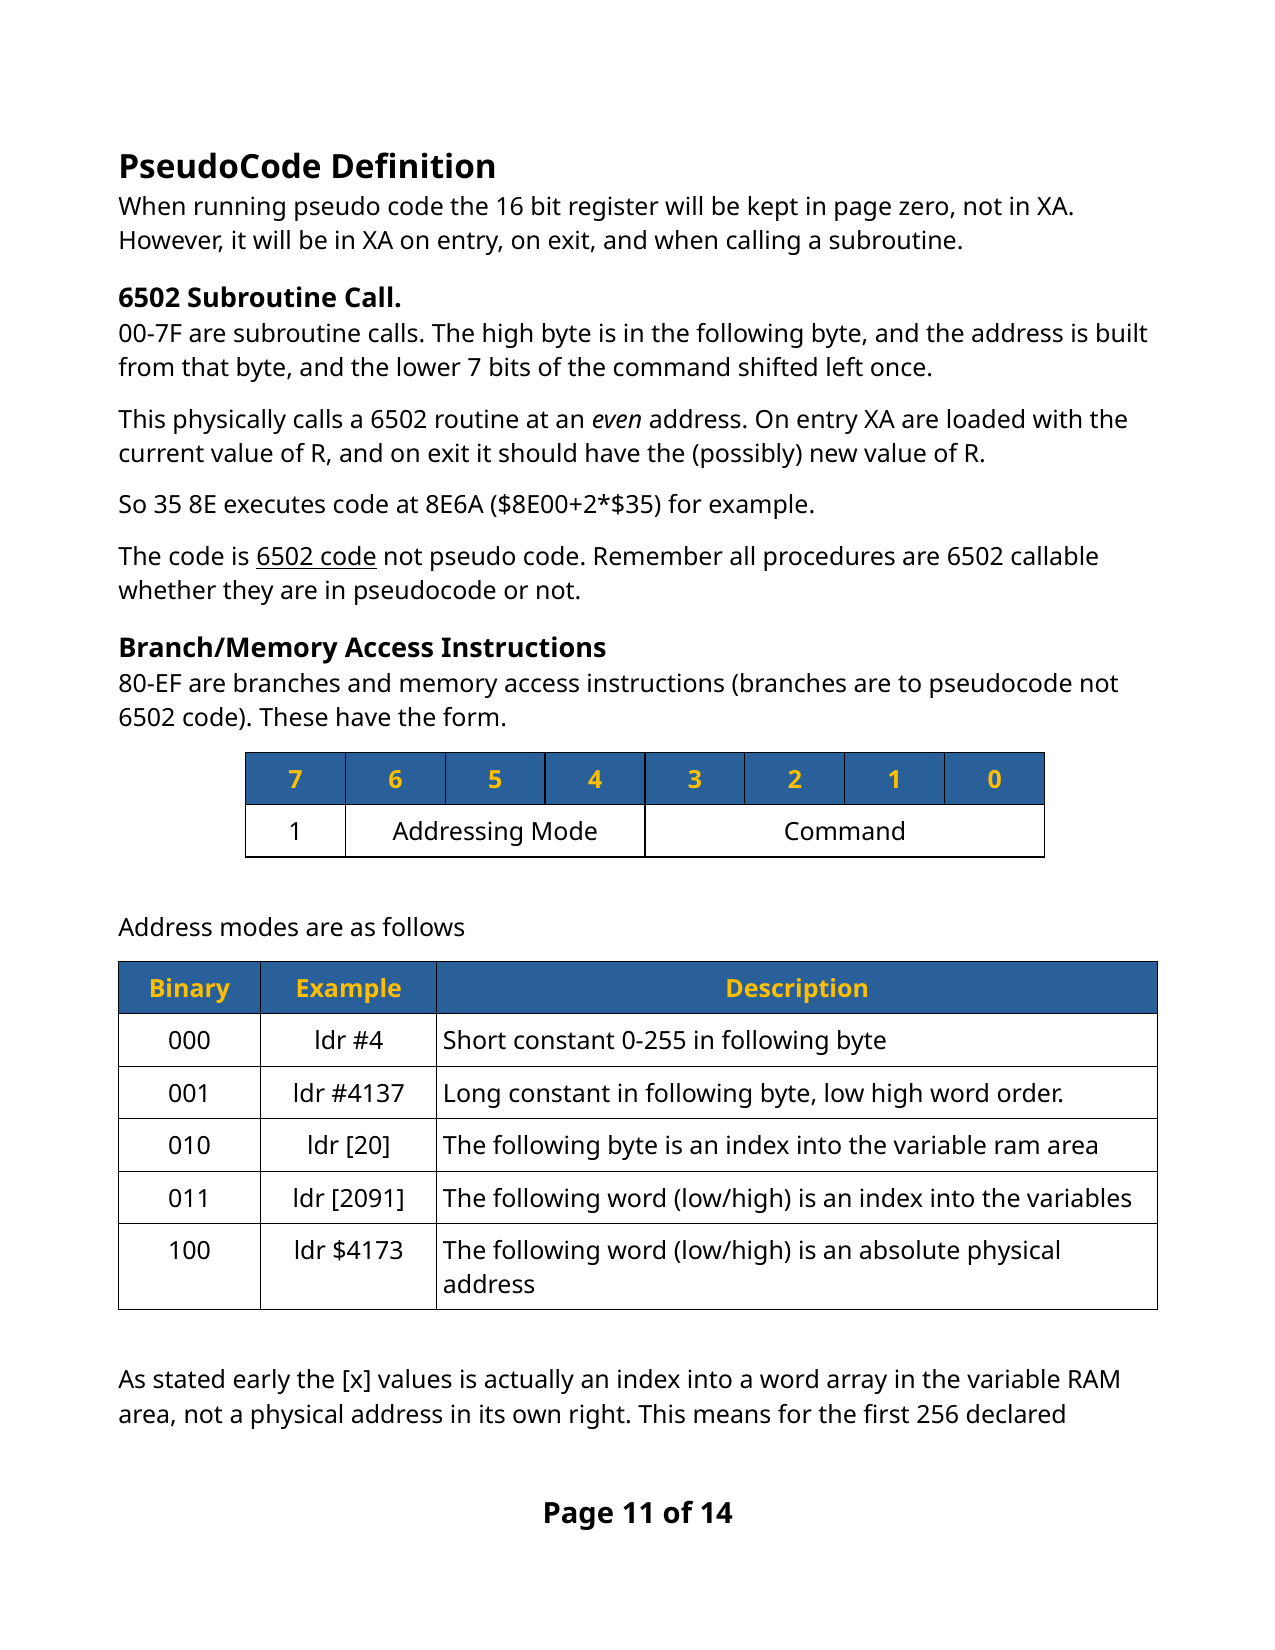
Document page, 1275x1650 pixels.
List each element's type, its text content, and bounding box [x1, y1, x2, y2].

subtitle 6502 Subroutine Call. [118, 278, 1157, 315]
table_header 2 [745, 753, 844, 804]
table_header 7 [246, 753, 345, 804]
table_cell ldr #4137 [261, 1067, 436, 1118]
table_cell 100 [119, 1224, 260, 1309]
table_cell 011 [119, 1172, 260, 1223]
text The code is 6502 code not pseudo code. Remember all procedures are 6502 callable whether they are in pseudocode or not. [118, 539, 1157, 607]
table_header 3 [646, 753, 744, 804]
subtitle PseudoCode Definition [118, 143, 1157, 188]
table_cell The following word (low/high) is an absolute physical address [437, 1224, 1157, 1309]
text Address modes are as follows [118, 909, 1157, 943]
table_header 4 [546, 753, 644, 804]
table_header Example [261, 962, 436, 1013]
table_cell ldr $4173 [261, 1224, 436, 1309]
text 00-7F are subroutine calls. The high byte is in the following byte, and the address is built from that byte, and the lower 7 bits of the command shifted left once. [118, 315, 1157, 383]
table_cell ldr #4 [261, 1014, 436, 1066]
table_cell ldr [2091] [261, 1172, 436, 1223]
table_cell 010 [119, 1119, 260, 1171]
text When running pseudo code the 16 bit register will be kept in page zero, not in XA. However, it will be in XA on entry, on exit, and when calling a subroutine. [118, 188, 1157, 257]
text This physically calls a 6502 routine at an even address. On entry XA are loaded with the current value of R, and on exit it should have the (possibly) new value of R. [118, 401, 1157, 469]
table_cell Long constant in following byte, low high word order. [437, 1067, 1157, 1118]
table_cell The following word (low/high) is an index into the variables [437, 1172, 1157, 1223]
subtitle Branch/Memory Access Instructions [118, 629, 1157, 666]
table_cell ldr [20] [261, 1119, 436, 1171]
table_header 6 [346, 753, 445, 804]
table_header 5 [446, 753, 544, 804]
table_cell The following byte is an index into the variable ram area [437, 1119, 1157, 1171]
table_header 1 [845, 753, 944, 804]
text 80-EF are branches and memory access instructions (branches are to pseudocode not 6502 code). These have the form. [118, 666, 1157, 734]
table_cell Addressing Mode [346, 805, 644, 856]
table_cell Command [646, 805, 1044, 856]
table_cell Short constant 0-255 in following byte [437, 1014, 1157, 1066]
table_header Description [437, 962, 1157, 1013]
table_cell 000 [119, 1014, 260, 1066]
table_header Binary [119, 962, 260, 1013]
table_header 0 [945, 753, 1044, 804]
text So 35 8E executes code at 8E6A ($8E00+2*$35) for example. [118, 487, 1157, 521]
text As stated early the [x] values is actually an index into a word array in the variable RAM area, not a physical address in its own right. This means for the first 256 declared [118, 1362, 1157, 1430]
table_cell 001 [119, 1067, 260, 1118]
table_cell 1 [246, 805, 345, 856]
